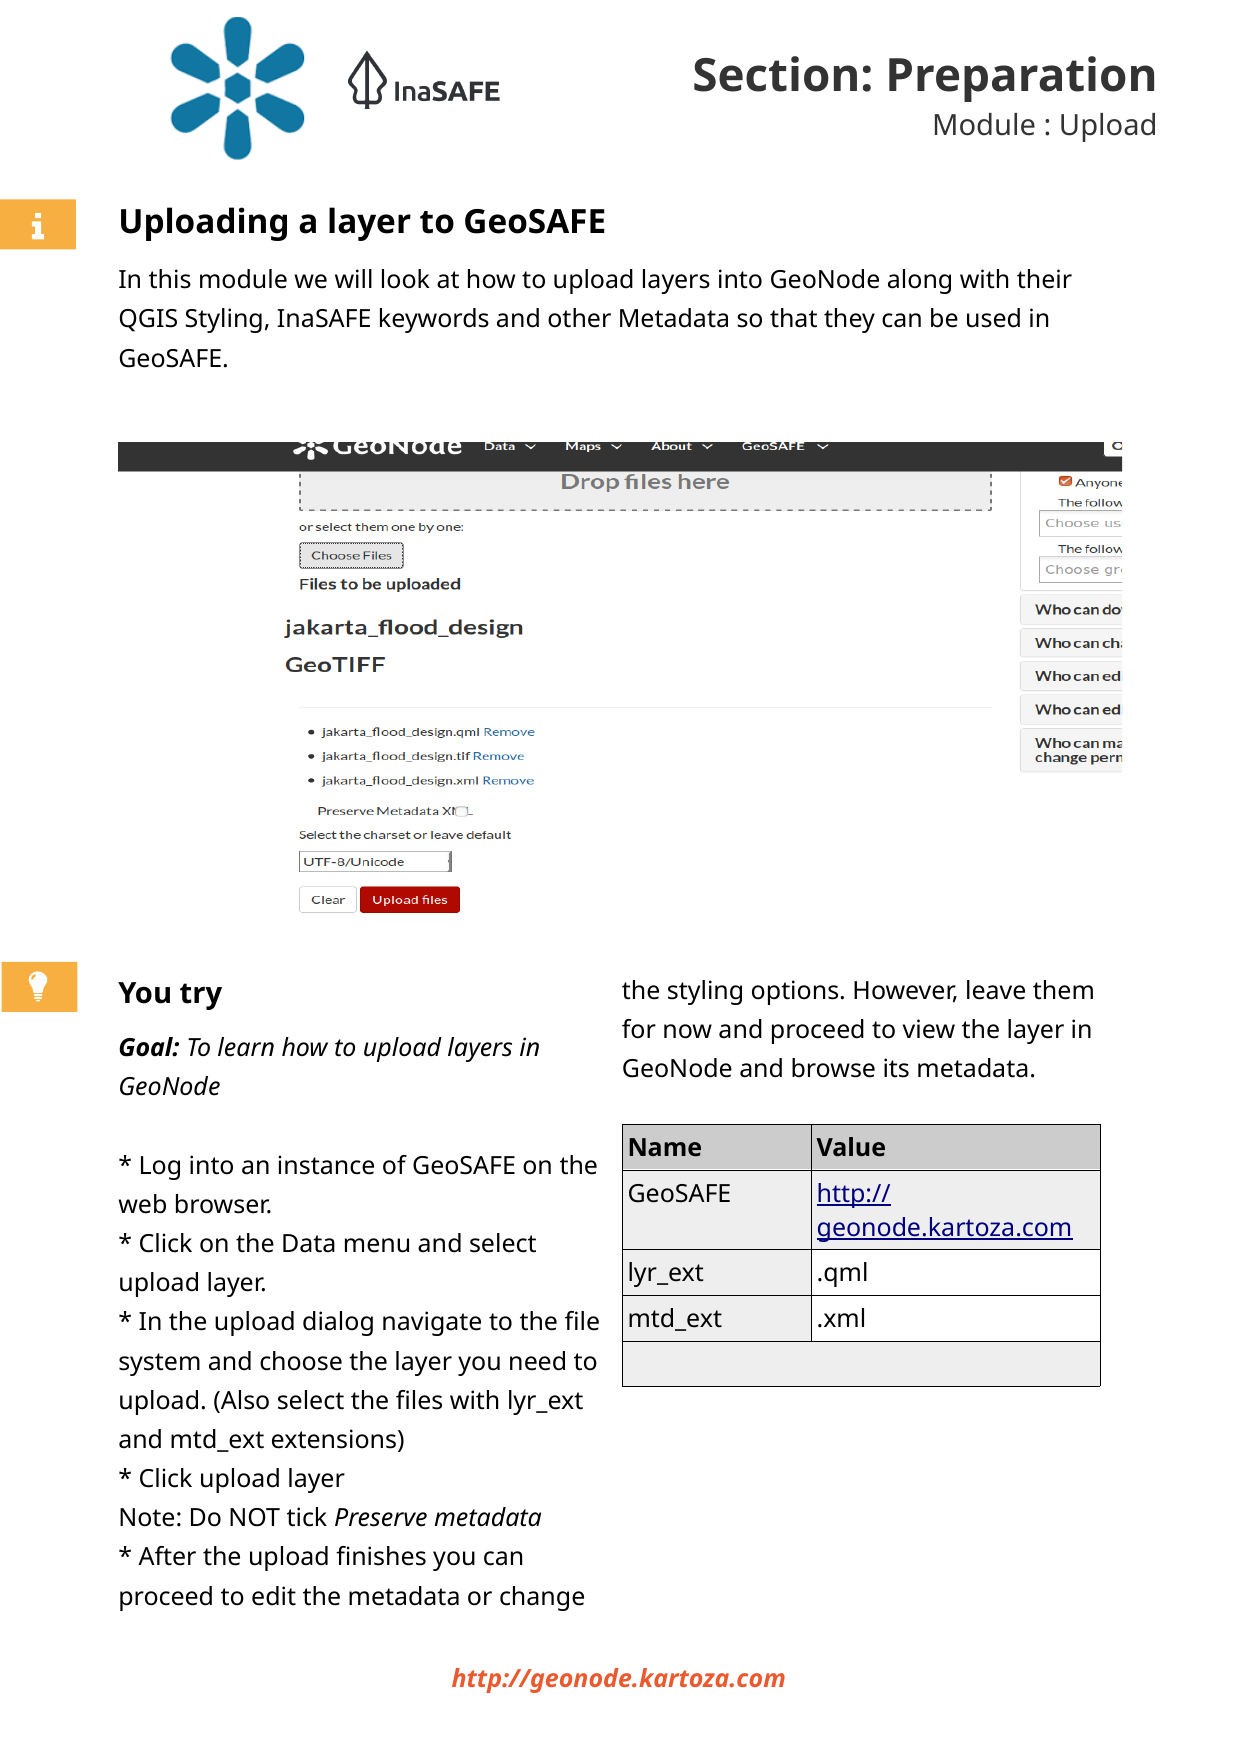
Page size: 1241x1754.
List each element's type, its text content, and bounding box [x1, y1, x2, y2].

table_cell lyr_ext [623, 1250, 811, 1295]
text You try [118, 972, 619, 1012]
table_cell http://geonode.kartoza.com [812, 1171, 1100, 1249]
text * Log into an instance of GeoSAFE on the web browser. [118, 1147, 619, 1221]
table_cell [623, 1342, 1100, 1386]
table_cell GeoSAFE [623, 1171, 811, 1249]
picture [166, 17, 309, 160]
text * Click on the Data menu and select upload layer. [118, 1226, 619, 1299]
subtitle Uploading a layer to GeoSAFE [118, 198, 1122, 243]
text * Click upload layer [118, 1461, 619, 1495]
table_header Name [623, 1125, 811, 1169]
picture [118, 442, 1123, 917]
table_cell mtd_ext [623, 1296, 811, 1341]
text Goal: To learn how to upload layers in GeoNode [118, 1030, 619, 1103]
text the styling options. However, leave them for now and proceed to view the layer in GeoNode and browse its metadata. [622, 972, 1122, 1085]
picture [328, 32, 525, 129]
table_cell .xml [812, 1296, 1100, 1341]
table_cell .qml [812, 1250, 1100, 1295]
table_header Value [812, 1125, 1100, 1169]
text * In the upload dialog navigate to the file system and choose the layer you need to upload. (Also select the files with lyr_ext and mtd_ext extensions) [118, 1304, 619, 1456]
text In this module we will look at how to upload layers into GeoNode along with their QGIS Styling, InaSAFE keywords and other Metadata so that they can be used in GeoSAFE. [118, 262, 1122, 374]
text * After the upload finishes you can proceed to edit the metadata or change [118, 1539, 619, 1612]
text Note: Do NOT tick Preserve metadata [118, 1500, 619, 1534]
